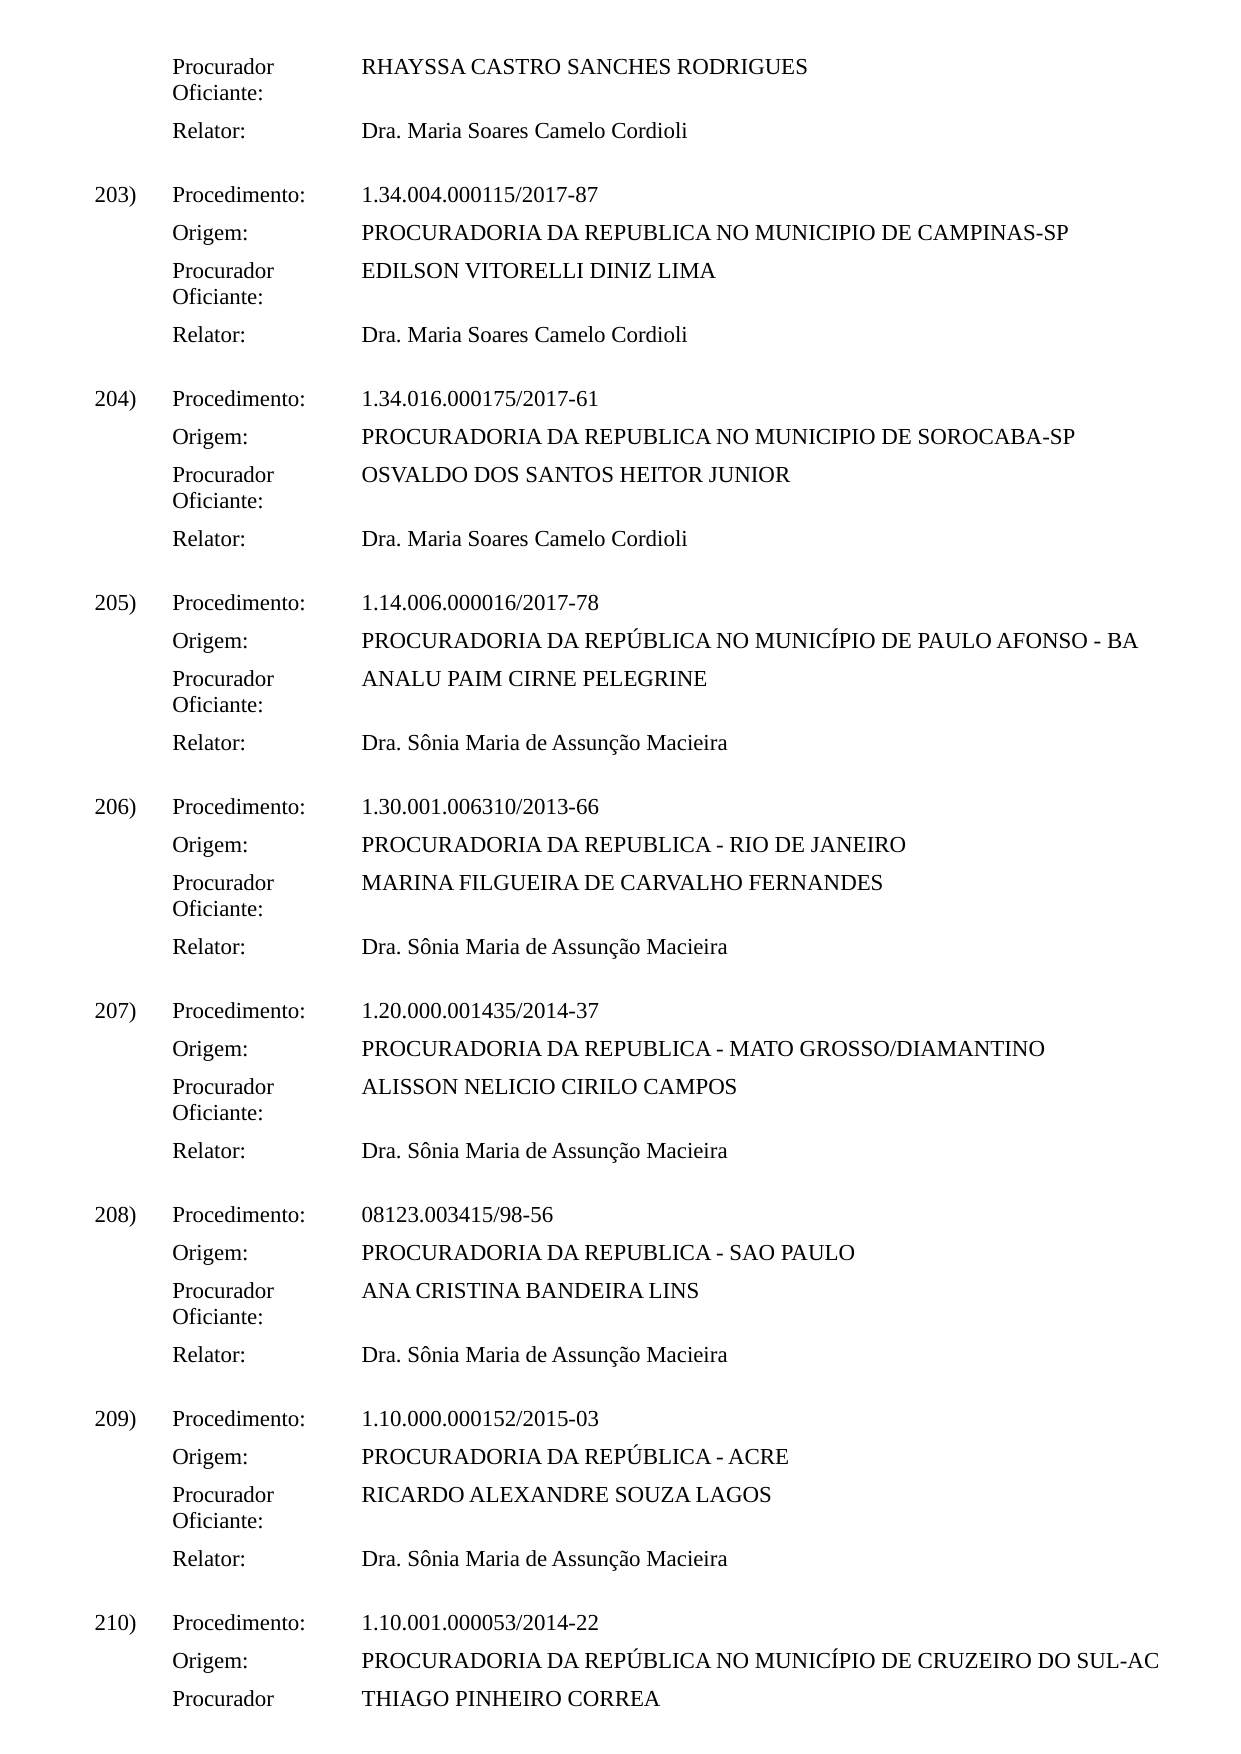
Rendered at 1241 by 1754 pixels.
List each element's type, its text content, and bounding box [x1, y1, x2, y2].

table_cell [89, 251, 166, 315]
table_cell Origem: [166, 1233, 356, 1271]
table_cell Relator: [166, 1539, 356, 1577]
table_header 1.10.000.000152/2015-03 [356, 1399, 1193, 1437]
table_cell OSVALDO DOS SANTOS HEITOR JUNIOR [356, 455, 1193, 519]
table_cell MARINA FILGUEIRA DE CARVALHO FERNANDES [356, 863, 1193, 927]
table_cell [89, 519, 166, 557]
table_cell Procurador Oficiante: [166, 1271, 356, 1335]
table_cell Dra. Maria Soares Camelo Cordioli [356, 519, 1193, 557]
table_cell Relator: [166, 927, 356, 965]
table_cell [89, 1539, 166, 1577]
table_cell PROCURADORIA DA REPUBLICA - MATO GROSSO/DIAMANTINO [356, 1029, 1193, 1067]
table_cell [89, 1475, 166, 1539]
table_header 1.14.006.000016/2017-78 [356, 584, 1193, 621]
table_cell RICARDO ALEXANDRE SOUZA LAGOS [356, 1475, 1193, 1539]
table_cell [89, 1437, 166, 1475]
table_cell [89, 927, 166, 965]
table_header 1.20.000.001435/2014-37 [356, 991, 1193, 1029]
table_cell [89, 1233, 166, 1271]
table_cell EDILSON VITORELLI DINIZ LIMA [356, 251, 1193, 315]
table_header Procedimento: [166, 1603, 356, 1641]
table_header 206) [89, 788, 166, 825]
table_cell [89, 659, 166, 723]
table_cell RHAYSSA CASTRO SANCHES RODRIGUES [356, 47, 1193, 111]
table_cell Dra. Sônia Maria de Assunção Macieira [356, 723, 1193, 761]
table_cell PROCURADORIA DA REPÚBLICA - ACRE [356, 1437, 1193, 1475]
table_header 1.30.001.006310/2013-66 [356, 788, 1193, 825]
table_cell Relator: [166, 519, 356, 557]
table_cell Origem: [166, 825, 356, 863]
table_cell Origem: [166, 621, 356, 659]
table_cell Relator: [166, 1335, 356, 1373]
table_cell Procurador Oficiante: [166, 251, 356, 315]
table_cell ANALU PAIM CIRNE PELEGRINE [356, 659, 1193, 723]
table_header Procedimento: [166, 788, 356, 825]
table_cell [89, 315, 166, 353]
table_header 08123.003415/98-56 [356, 1195, 1193, 1233]
table_cell Dra. Sônia Maria de Assunção Macieira [356, 927, 1193, 965]
table_cell PROCURADORIA DA REPUBLICA NO MUNICIPIO DE CAMPINAS-SP [356, 213, 1193, 251]
table_cell [89, 1271, 166, 1335]
table_header 203) [89, 176, 166, 213]
table_header 208) [89, 1195, 166, 1233]
table_cell Dra. Sônia Maria de Assunção Macieira [356, 1131, 1193, 1169]
table_cell [89, 1029, 166, 1067]
table_cell [89, 825, 166, 863]
table_cell Origem: [166, 1437, 356, 1475]
table_cell Procurador Oficiante: [166, 455, 356, 519]
table_cell [89, 1679, 166, 1717]
table_cell [89, 455, 166, 519]
table_cell Relator: [166, 723, 356, 761]
table_cell Procurador Oficiante: [166, 863, 356, 927]
table_cell ANA CRISTINA BANDEIRA LINS [356, 1271, 1193, 1335]
table_cell Origem: [166, 1029, 356, 1067]
table_header 204) [89, 380, 166, 417]
table_cell [89, 1641, 166, 1679]
table_header Procedimento: [166, 1195, 356, 1233]
table_header 207) [89, 991, 166, 1029]
table_header 210) [89, 1603, 166, 1641]
table_cell Procurador [166, 1679, 356, 1717]
table_header Procedimento: [166, 584, 356, 621]
table_cell PROCURADORIA DA REPÚBLICA NO MUNICÍPIO DE PAULO AFONSO - BA [356, 621, 1193, 659]
table_cell [89, 1335, 166, 1373]
table_header 1.10.001.000053/2014-22 [356, 1603, 1193, 1641]
table_cell Relator: [166, 1131, 356, 1169]
table_header Procedimento: [166, 991, 356, 1029]
table_cell Procurador Oficiante: [166, 659, 356, 723]
table_cell [89, 863, 166, 927]
table_cell PROCURADORIA DA REPUBLICA - RIO DE JANEIRO [356, 825, 1193, 863]
table_header 209) [89, 1399, 166, 1437]
table_cell [89, 621, 166, 659]
table_cell THIAGO PINHEIRO CORREA [356, 1679, 1193, 1717]
table_cell [89, 417, 166, 455]
table_header 1.34.004.000115/2017-87 [356, 176, 1193, 213]
table_header 205) [89, 584, 166, 621]
table_cell ALISSON NELICIO CIRILO CAMPOS [356, 1067, 1193, 1131]
table_cell Origem: [166, 213, 356, 251]
table_cell [89, 47, 166, 111]
table_cell [89, 111, 166, 149]
table_cell Relator: [166, 315, 356, 353]
table_cell PROCURADORIA DA REPUBLICA - SAO PAULO [356, 1233, 1193, 1271]
table_cell [89, 1067, 166, 1131]
table_cell PROCURADORIA DA REPÚBLICA NO MUNICÍPIO DE CRUZEIRO DO SUL-AC [356, 1641, 1193, 1679]
table_cell Origem: [166, 417, 356, 455]
table_cell Procurador Oficiante: [166, 1475, 356, 1539]
table_cell Procurador Oficiante: [166, 47, 356, 111]
table_cell [89, 213, 166, 251]
table_header 1.34.016.000175/2017-61 [356, 380, 1193, 417]
table_cell Relator: [166, 111, 356, 149]
table_header Procedimento: [166, 1399, 356, 1437]
table_cell Dra. Sônia Maria de Assunção Macieira [356, 1539, 1193, 1577]
table_cell Origem: [166, 1641, 356, 1679]
table_cell Procurador Oficiante: [166, 1067, 356, 1131]
table_header Procedimento: [166, 380, 356, 417]
table_cell Dra. Maria Soares Camelo Cordioli [356, 315, 1193, 353]
table_cell Dra. Sônia Maria de Assunção Macieira [356, 1335, 1193, 1373]
table_cell PROCURADORIA DA REPUBLICA NO MUNICIPIO DE SOROCABA-SP [356, 417, 1193, 455]
table_header Procedimento: [166, 176, 356, 213]
table_cell Dra. Maria Soares Camelo Cordioli [356, 111, 1193, 149]
table_cell [89, 723, 166, 761]
table_cell [89, 1131, 166, 1169]
